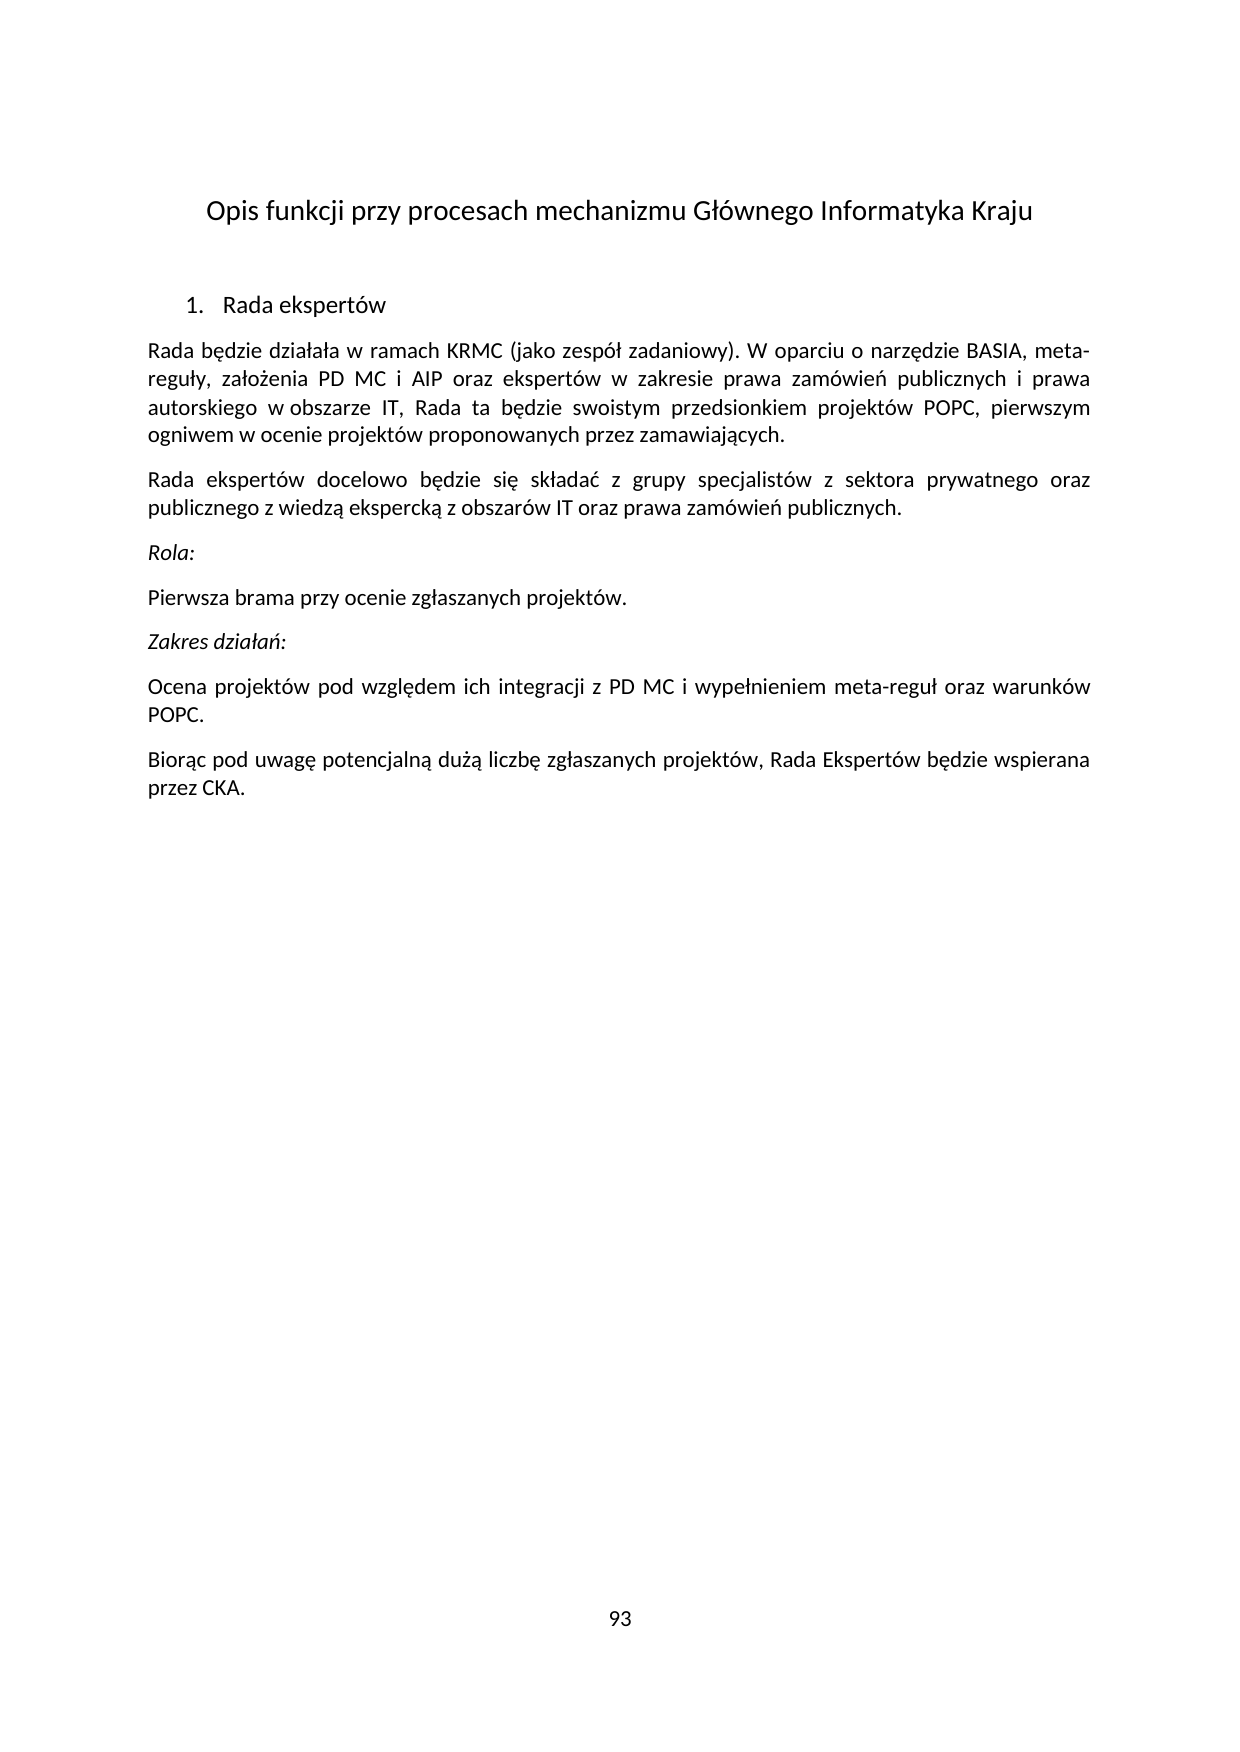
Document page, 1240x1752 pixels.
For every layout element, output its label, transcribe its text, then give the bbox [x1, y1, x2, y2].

text Zakres działań: [148, 627, 1092, 655]
text Rada będzie działała w ramach KRMC (jako zespół zadaniowy). W oparciu o narzędzie BASIA, meta-reguły, założenia PD MC i AIP oraz ekspertów w zakresie prawa zamówień publicznych i prawa autorskiego w obszarze IT, Rada ta będzie swoistym przedsionkiem projektów POPC, pierwszym ogniwem w ocenie projektów proponowanych przez zamawiających. [148, 337, 1092, 449]
list Rada ekspertów [185, 289, 1092, 320]
text Biorąc pod uwagę potencjalną dużą liczbę zgłaszanych projektów, Rada Ekspertów będzie wspierana przez CKA. [148, 745, 1092, 801]
text Rada ekspertów docelowo będzie się składać z grupy specjalistów z sektora prywatnego oraz publicznego z wiedzą ekspercką z obszarów IT oraz prawa zamówień publicznych. [148, 465, 1092, 521]
text Pierwsza brama przy ocenie zgłaszanych projektów. [148, 583, 1092, 611]
text Opis funkcji przy procesach mechanizmu Głównego Informatyka Kraju [148, 192, 1092, 228]
text Ocena projektów pod względem ich integracji z PD MC i wypełnieniem meta-reguł oraz warunków POPC. [148, 672, 1092, 728]
text Rola: [148, 538, 1092, 566]
